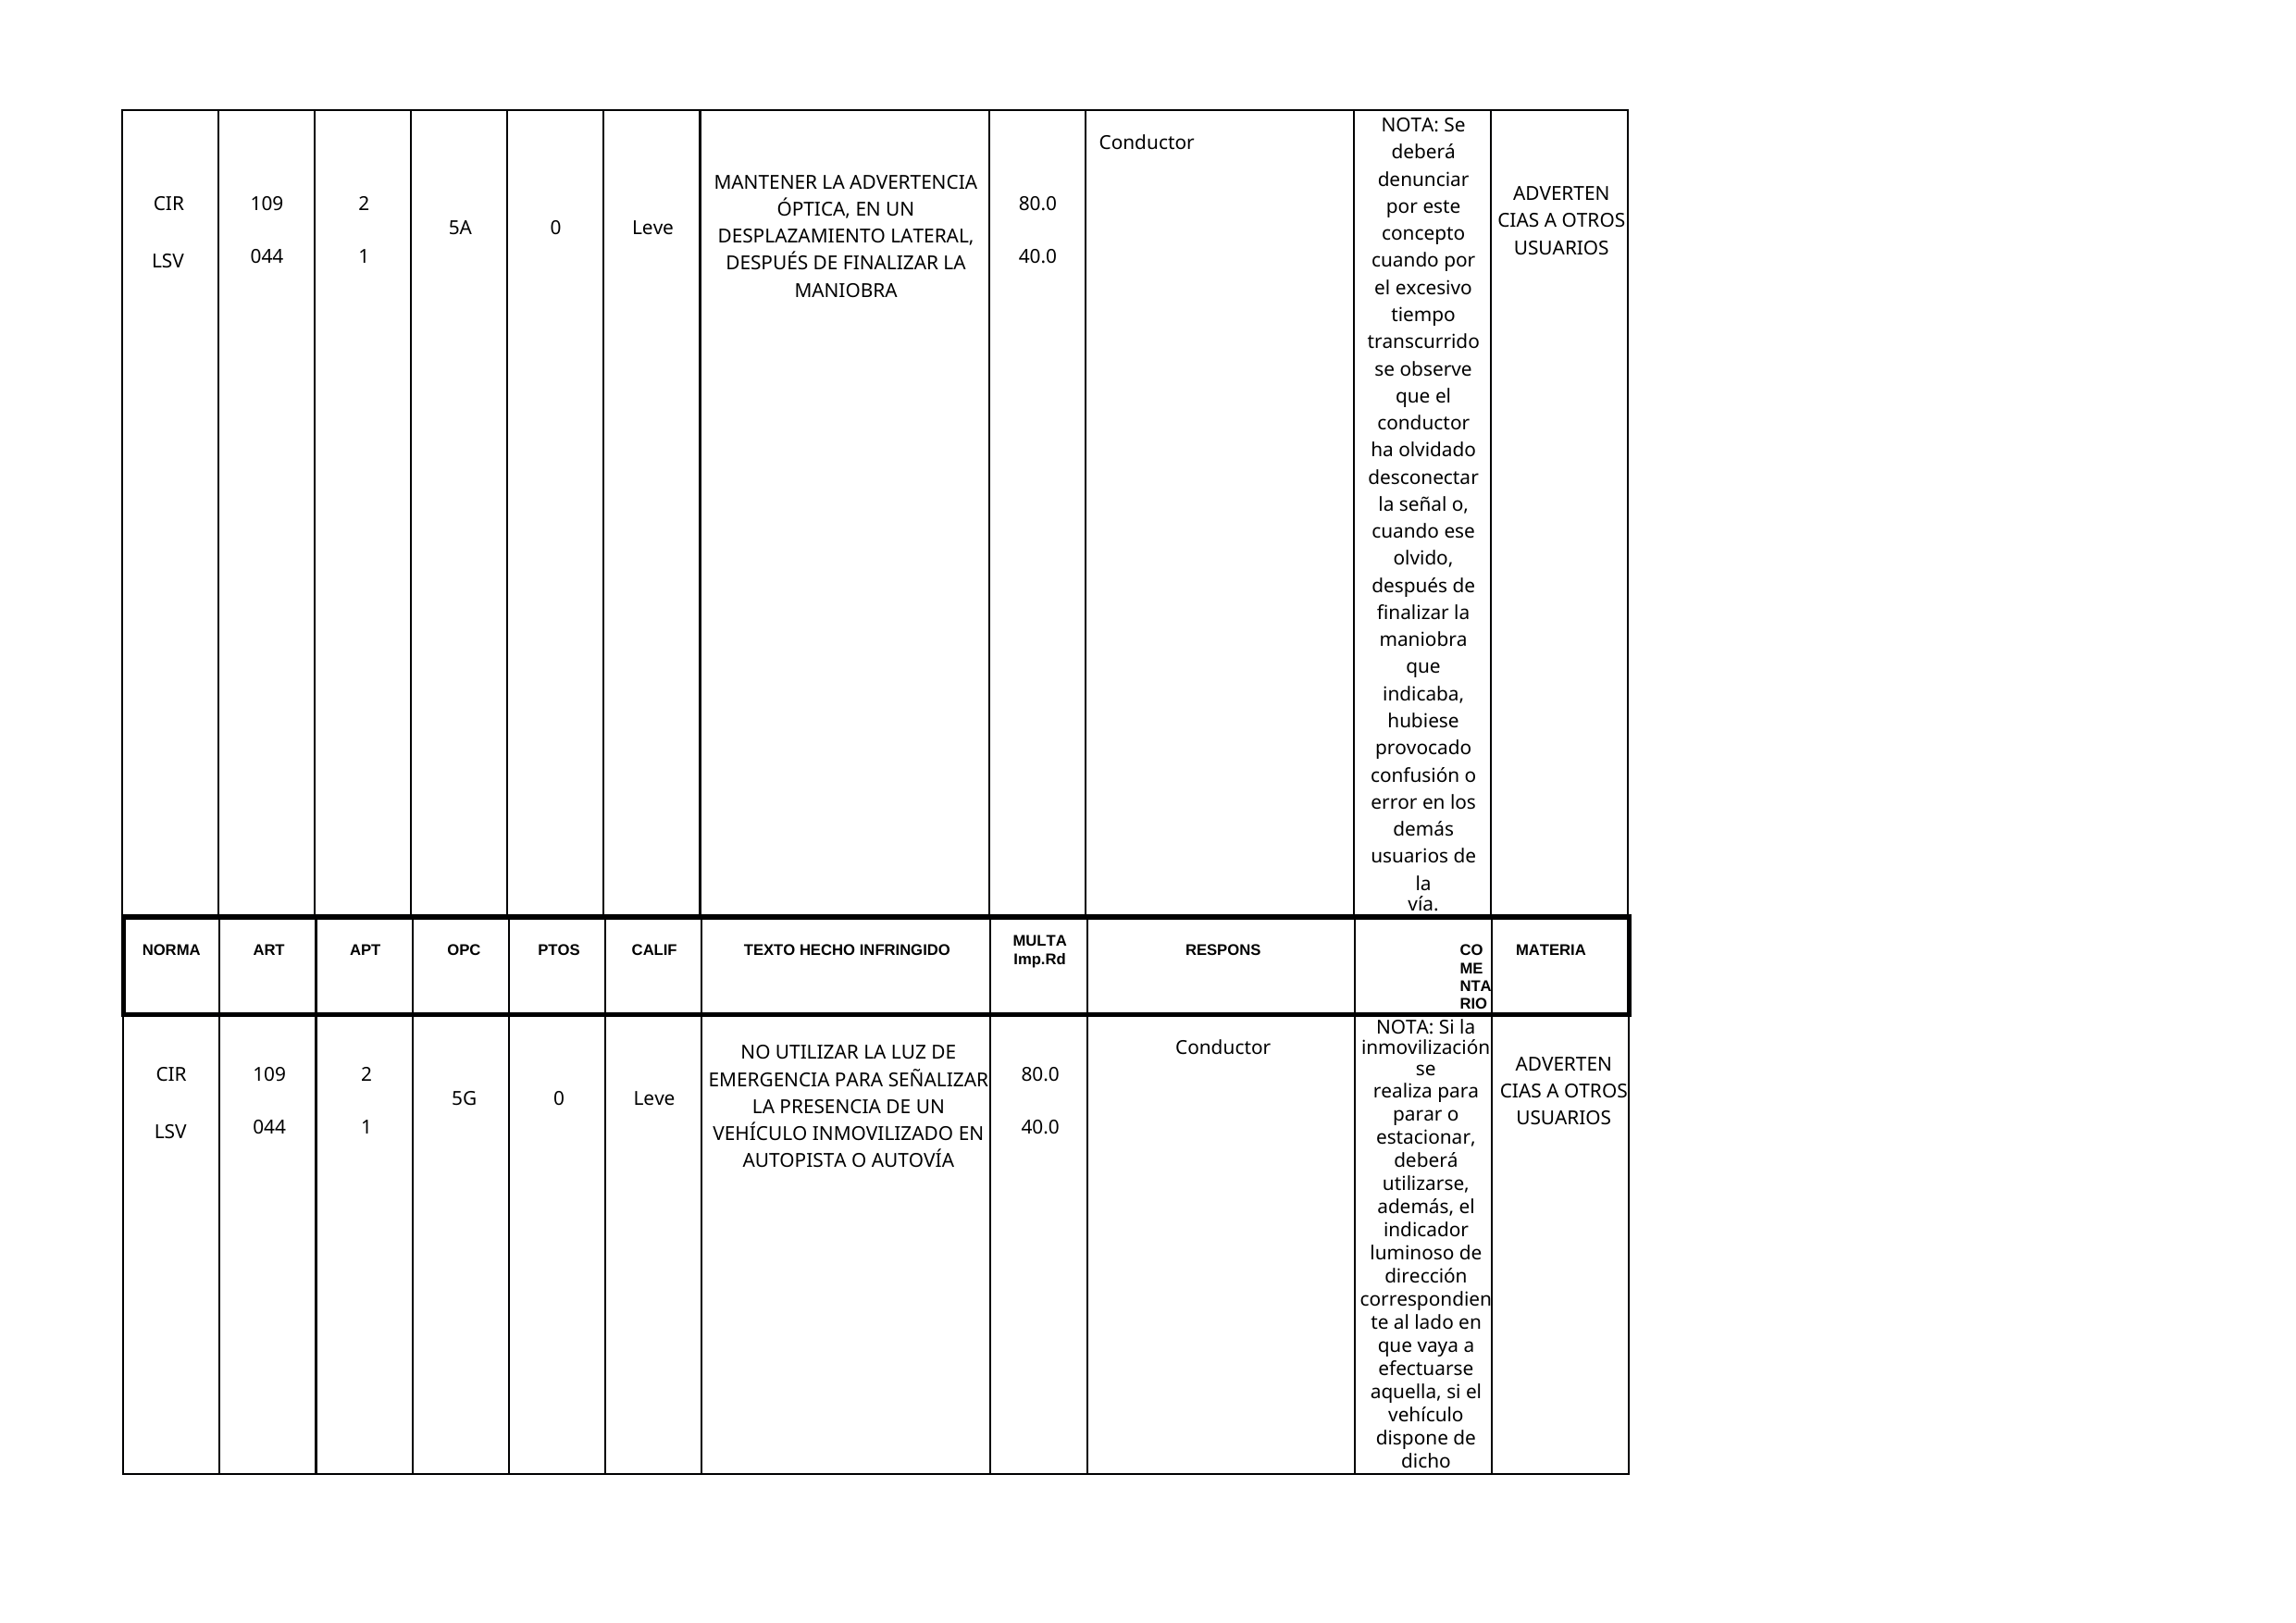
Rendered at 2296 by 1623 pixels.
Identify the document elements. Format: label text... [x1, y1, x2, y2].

table_cell 80.0 40.0 [990, 111, 1085, 914]
table_cell MANTENER LA ADVERTENCIA ÓPTICA, EN UN DESPLAZAMIENTO LATERAL, DESPUÉS DE FINALIZAR LA MANIOBRA [701, 111, 988, 914]
table_cell 2 1 [317, 1017, 412, 1473]
table_cell NOTA: Si la inmovilización se realiza para parar o estacionar, deberá utilizarse, además, el indicador luminoso de dirección correspondiente al lado en que vaya a efectuarse aquella, si el vehículo dispone de dicho [1356, 1017, 1491, 1473]
table_cell ADVERTEN CIAS A OTROS USUARIOS [1492, 111, 1627, 914]
table_cell CIR LSV [123, 111, 217, 914]
table_header MATERIA [1493, 920, 1627, 1012]
table_cell 5A [412, 111, 506, 914]
table_header CALIF [606, 920, 701, 1012]
table_cell CIR LSV [124, 1017, 218, 1473]
table_header ART [220, 920, 315, 1012]
table_header RESPONS [1088, 920, 1354, 1012]
table_header OPC [414, 920, 508, 1012]
table_cell 0 [510, 1017, 604, 1473]
table_cell Leve [604, 111, 699, 914]
table_cell NOTA: Se deberá denunciar por este concepto cuando por el excesivo tiempo transcurrido se observe que el conductor ha olvidado desconectar la señal o, cuando ese olvido, después de finalizar la maniobra que indicaba, hubiese provocado confusión o error en los demás usuarios de la vía. [1355, 111, 1490, 914]
table_cell 109 044 [220, 1017, 315, 1473]
table_cell Leve [606, 1017, 701, 1473]
table_cell 5G [414, 1017, 508, 1473]
table_cell 2 1 [316, 111, 410, 914]
table_cell 80.0 40.0 [991, 1017, 1086, 1473]
table_header PTOS [510, 920, 604, 1012]
table_header COMENTARIO [1356, 920, 1491, 1012]
table_header TEXTO HECHO INFRINGIDO [702, 920, 989, 1012]
table_header NORMA [126, 920, 218, 1012]
table_cell 109 044 [219, 111, 314, 914]
table_header MULTA Imp.Rd [991, 920, 1086, 1012]
table_cell NO UTILIZAR LA LUZ DE EMERGENCIA PARA SEÑALIZAR LA PRESENCIA DE UN VEHÍCULO INMOVILIZADO EN AUTOPISTA O AUTOVÍA [702, 1017, 989, 1473]
table_cell ADVERTEN CIAS A OTROS USUARIOS [1493, 1017, 1628, 1473]
table_cell Conductor [1086, 111, 1353, 914]
table_cell Conductor [1088, 1017, 1354, 1473]
table_header APT [317, 920, 412, 1012]
table_cell 0 [508, 111, 602, 914]
